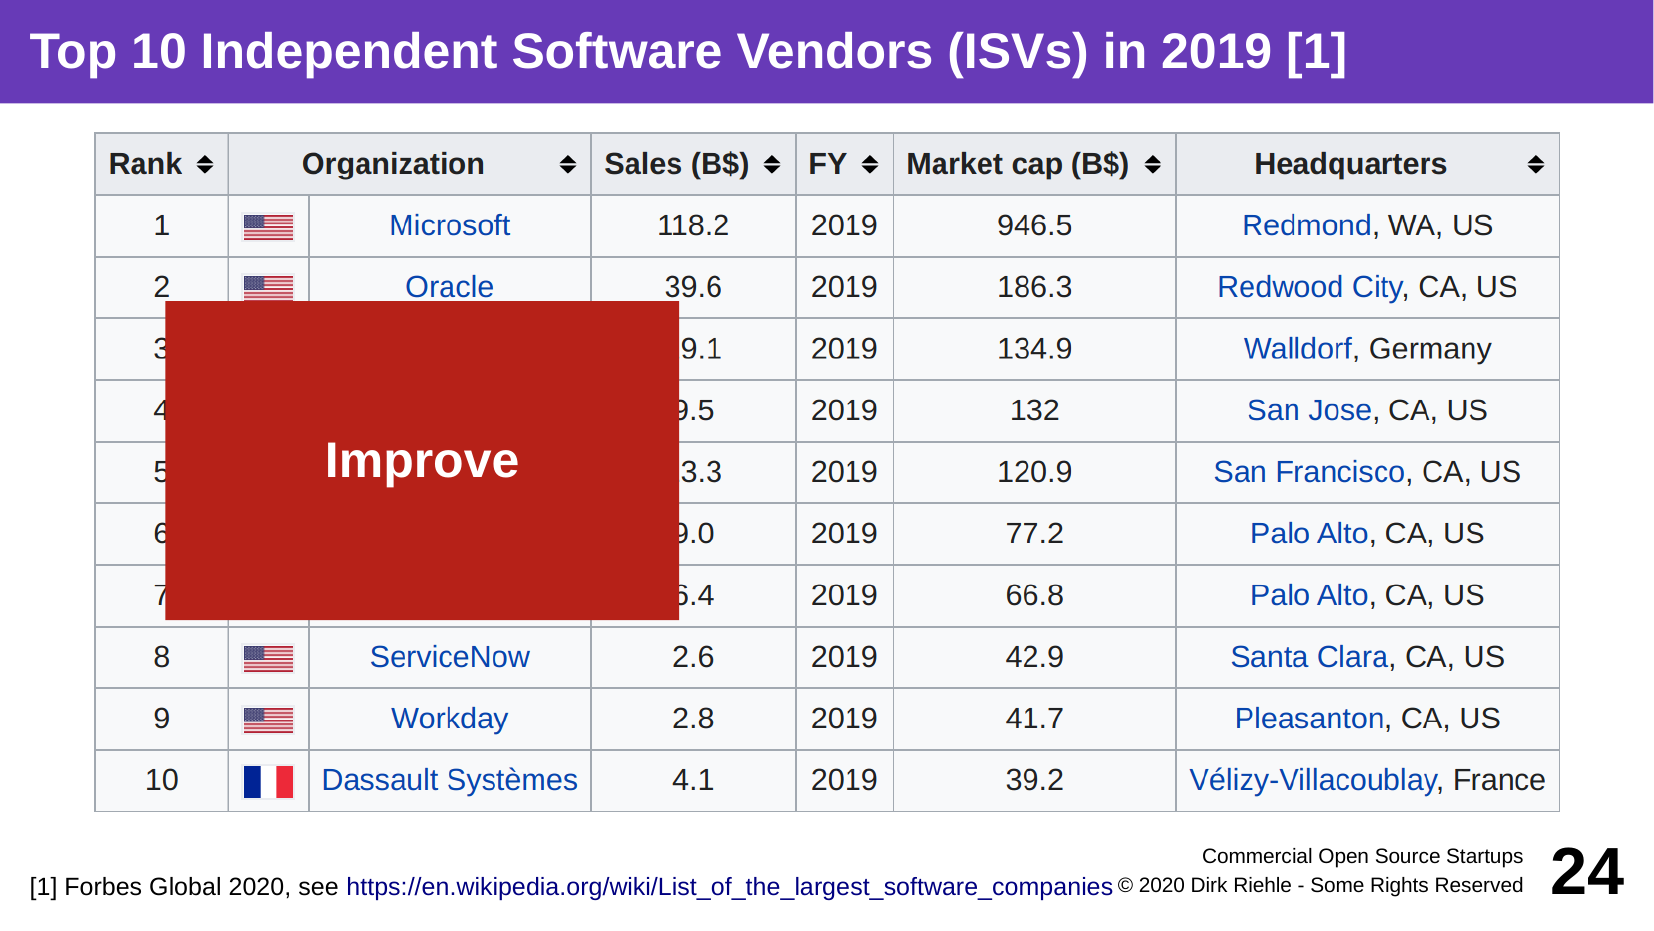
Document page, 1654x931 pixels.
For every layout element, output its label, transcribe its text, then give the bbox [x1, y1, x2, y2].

title Top 10 Independent Software Vendors (ISVs) in 2019 [1] [0, 0, 1654, 104]
picture [94, 132, 1560, 813]
text_box Improve [165, 301, 680, 621]
text_box [1] Forbes Global 2020, see https://en.wikipedia.org/wiki/List_of_the_largest_software_companies [0, 812, 1412, 931]
